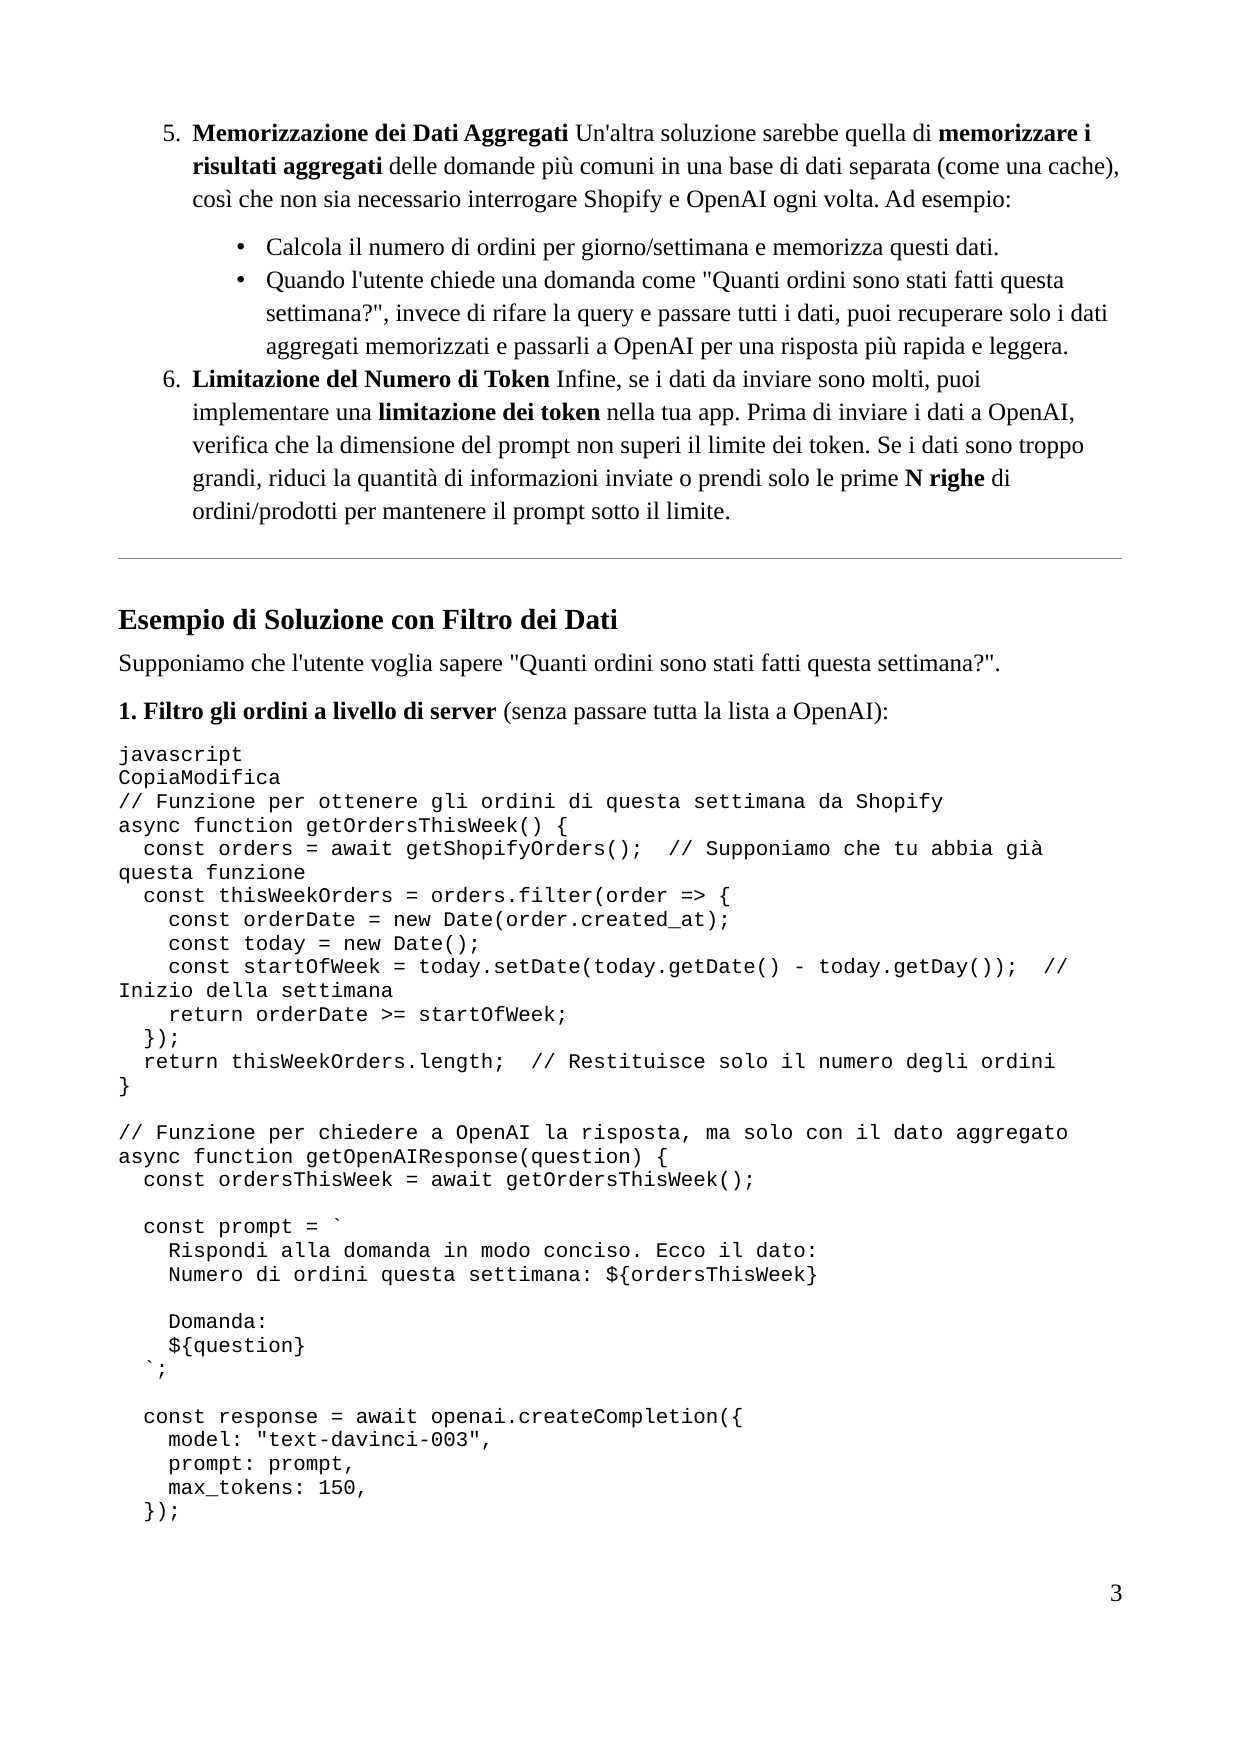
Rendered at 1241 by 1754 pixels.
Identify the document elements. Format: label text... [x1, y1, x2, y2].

text const orders = await getShopifyOrders(); // Supponiamo che tu abbia già questa funzione [118, 838, 1122, 886]
text max_tokens: 150, [118, 1477, 1122, 1500]
text const today = new Date(); [118, 933, 1122, 956]
text const thisWeekOrders = orders.filter(order => { [118, 886, 1122, 909]
text return thisWeekOrders.length; // Restituisce solo il numero degli ordini [118, 1051, 1122, 1075]
text }); [118, 1027, 1122, 1051]
text // Funzione per chiedere a OpenAI la risposta, ma solo con il dato aggregato [118, 1122, 1122, 1146]
text return orderDate >= startOfWeek; [118, 1004, 1122, 1027]
text } [118, 1075, 1122, 1098]
text const startOfWeek = today.setDate(today.getDate() - today.getDay()); // Inizio della settimana [118, 956, 1122, 1004]
text CopiaModifica [118, 767, 1122, 791]
list Limitazione del Numero di Token Infine, se i dati da inviare sono molti, puoi implementare una limitazione dei token nella tua app. Prima di inviare i dati a OpenAI, verifica che la dimensione del prompt non superi il limite dei token. Se i dati sono troppo grandi, riduci la quantità di informazioni inviate o prendi solo le prime N righe di ordini/prodotti per mantenere il prompt sotto il limite. [162, 364, 1122, 525]
text prompt: prompt, [118, 1453, 1122, 1477]
text Rispondi alla domanda in modo conciso. Ecco il dato: [118, 1240, 1122, 1264]
text Numero di ordini questa settimana: ${ordersThisWeek} [118, 1264, 1122, 1287]
list Calcola il numero di ordini per giorno/settimana e memorizza questi dati. [236, 232, 1122, 261]
text const orderDate = new Date(order.created_at); [118, 909, 1122, 933]
text async function getOrdersThisWeek() { [118, 814, 1122, 838]
text // Funzione per ottenere gli ordini di questa settimana da Shopify [118, 791, 1122, 814]
text ${question} [118, 1335, 1122, 1358]
text `; [118, 1358, 1122, 1382]
text 1. Filtro gli ordini a livello di server (senza passare tutta la lista a OpenAI): [118, 696, 1122, 725]
text const ordersThisWeek = await getOrdersThisWeek(); [118, 1169, 1122, 1193]
text async function getOpenAIResponse(question) { [118, 1146, 1122, 1169]
subtitle Esempio di Soluzione con Filtro dei Dati [118, 602, 1122, 636]
text }); [118, 1500, 1122, 1524]
list Quando l'utente chiede una domanda come "Quanti ordini sono stati fatti questa settimana?", invece di rifare la query e passare tutti i dati, puoi recuperare solo i dati aggregati memorizzati e passarli a OpenAI per una risposta più rapida e leggera. [236, 265, 1122, 359]
text model: "text-davinci-003", [118, 1429, 1122, 1453]
text Supponiamo che l'utente voglia sapere "Quanti ordini sono stati fatti questa settimana?". [118, 648, 1122, 677]
list Memorizzazione dei Dati Aggregati Un'altra soluzione sarebbe quella di memorizzare i risultati aggregati delle domande più comuni in una base di dati separata (come una cache), così che non sia necessario interrogare Shopify e OpenAI ogni volta. Ad esempio: [162, 118, 1122, 213]
text const response = await openai.createCompletion({ [118, 1406, 1122, 1429]
text const prompt = ` [118, 1217, 1122, 1240]
text javascript [118, 744, 1122, 767]
text Domanda: [118, 1311, 1122, 1335]
